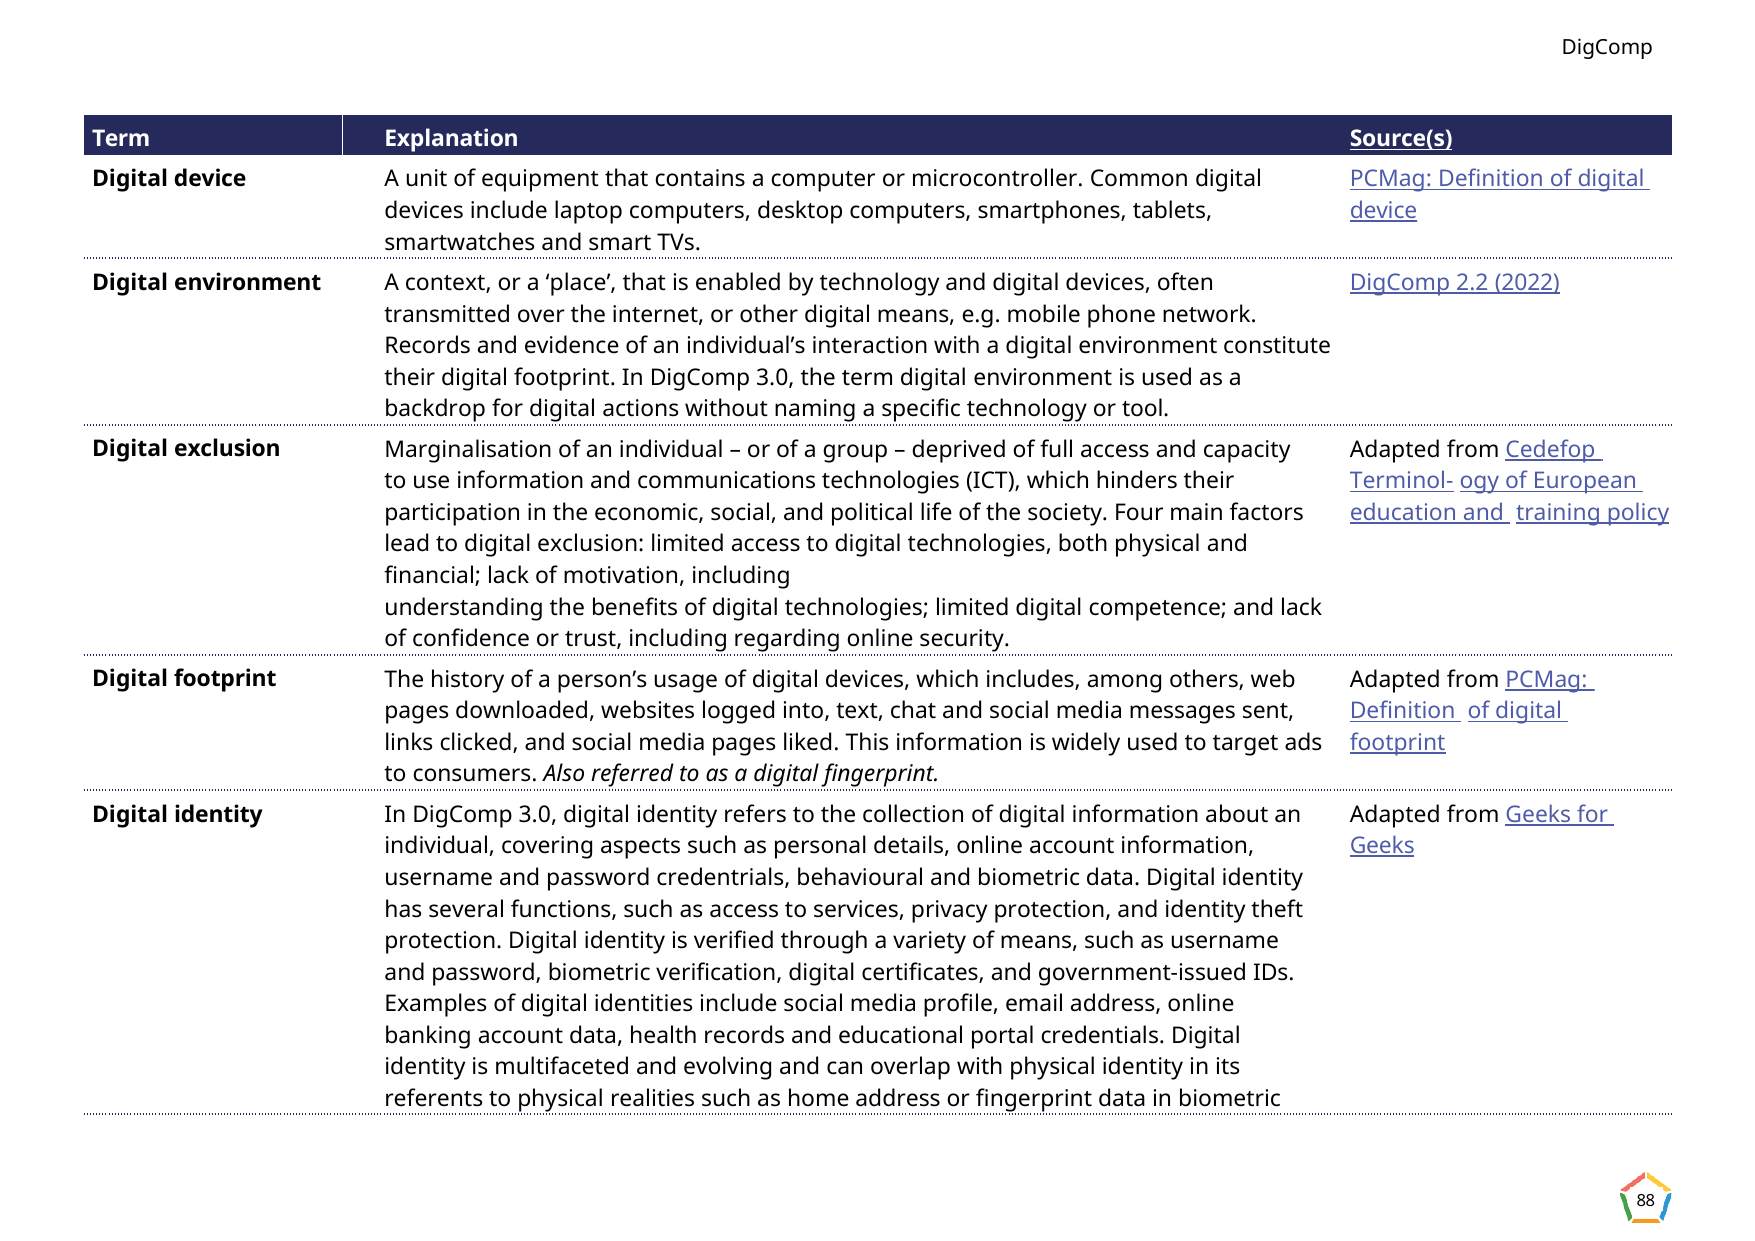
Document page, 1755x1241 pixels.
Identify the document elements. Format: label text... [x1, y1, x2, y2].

table_cell Adapted from Cedefop Terminol- ogy of European education and training policy [1341, 424, 1672, 653]
table_header Term [84, 115, 342, 155]
table_cell PCMag: Definition of digital device [1341, 155, 1672, 257]
table_cell Digital environment [84, 257, 342, 424]
table_cell Digital device [84, 155, 342, 257]
table_cell A context, or a ‘place’, that is enabled by technology and digital devices, often transmitted over the internet, or other digital means, e.g. mobile phone network. Records and evidence of an individual’s interaction with a digital environment constitute their digital footprint. In DigComp 3.0, the term digital environment is used as a backdrop for digital actions without naming a specific technology or tool. [343, 257, 1341, 424]
table_cell In DigComp 3.0, digital identity refers to the collection of digital information about an individual, covering aspects such as personal details, online account information, username and password credentrials, behavioural and biometric data. Digital identity has several functions, such as access to services, privacy protection, and identity theft protection. Digital identity is verified through a variety of means, such as username and password, biometric verification, digital certificates, and government-issued IDs. Examples of digital identities include social media profile, email address, online banking account data, health records and educational portal credentials. Digital identity is multifaceted and evolving and can overlap with physical identity in its referents to physical realities such as home address or fingerprint data in biometric [343, 789, 1341, 1113]
table_cell Digital identity [84, 789, 342, 1113]
table_cell A unit of equipment that contains a computer or microcontroller. Common digital devices include laptop computers, desktop computers, smartphones, tablets, smartwatches and smart TVs. [343, 155, 1341, 257]
table_header Explanation [343, 115, 1341, 155]
table_header Source(s) [1341, 115, 1672, 155]
table_cell Digital footprint [84, 654, 342, 789]
table_cell The history of a person’s usage of digital devices, which includes, among others, web pages downloaded, websites logged into, text, chat and social media messages sent, links clicked, and social media pages liked. This information is widely used to target ads to consumers. Also referred to as a digital fingerprint. [343, 654, 1341, 789]
table_cell Digital exclusion [84, 424, 342, 653]
table_cell Marginalisation of an individual – or of a group – deprived of full access and capacity to use information and communications technologies (ICT), which hinders their participation in the economic, social, and political life of the society. Four main factors lead to digital exclusion: limited access to digital technologies, both physical and financial; lack of motivation, including understanding the benefits of digital technologies; limited digital competence; and lack of confidence or trust, including regarding online security. [343, 424, 1341, 653]
table_cell Adapted from Geeks for Geeks [1341, 789, 1672, 1113]
table_cell DigComp 2.2 (2022) [1341, 257, 1672, 424]
table_cell Adapted from PCMag: Definition of digital footprint [1341, 654, 1672, 789]
